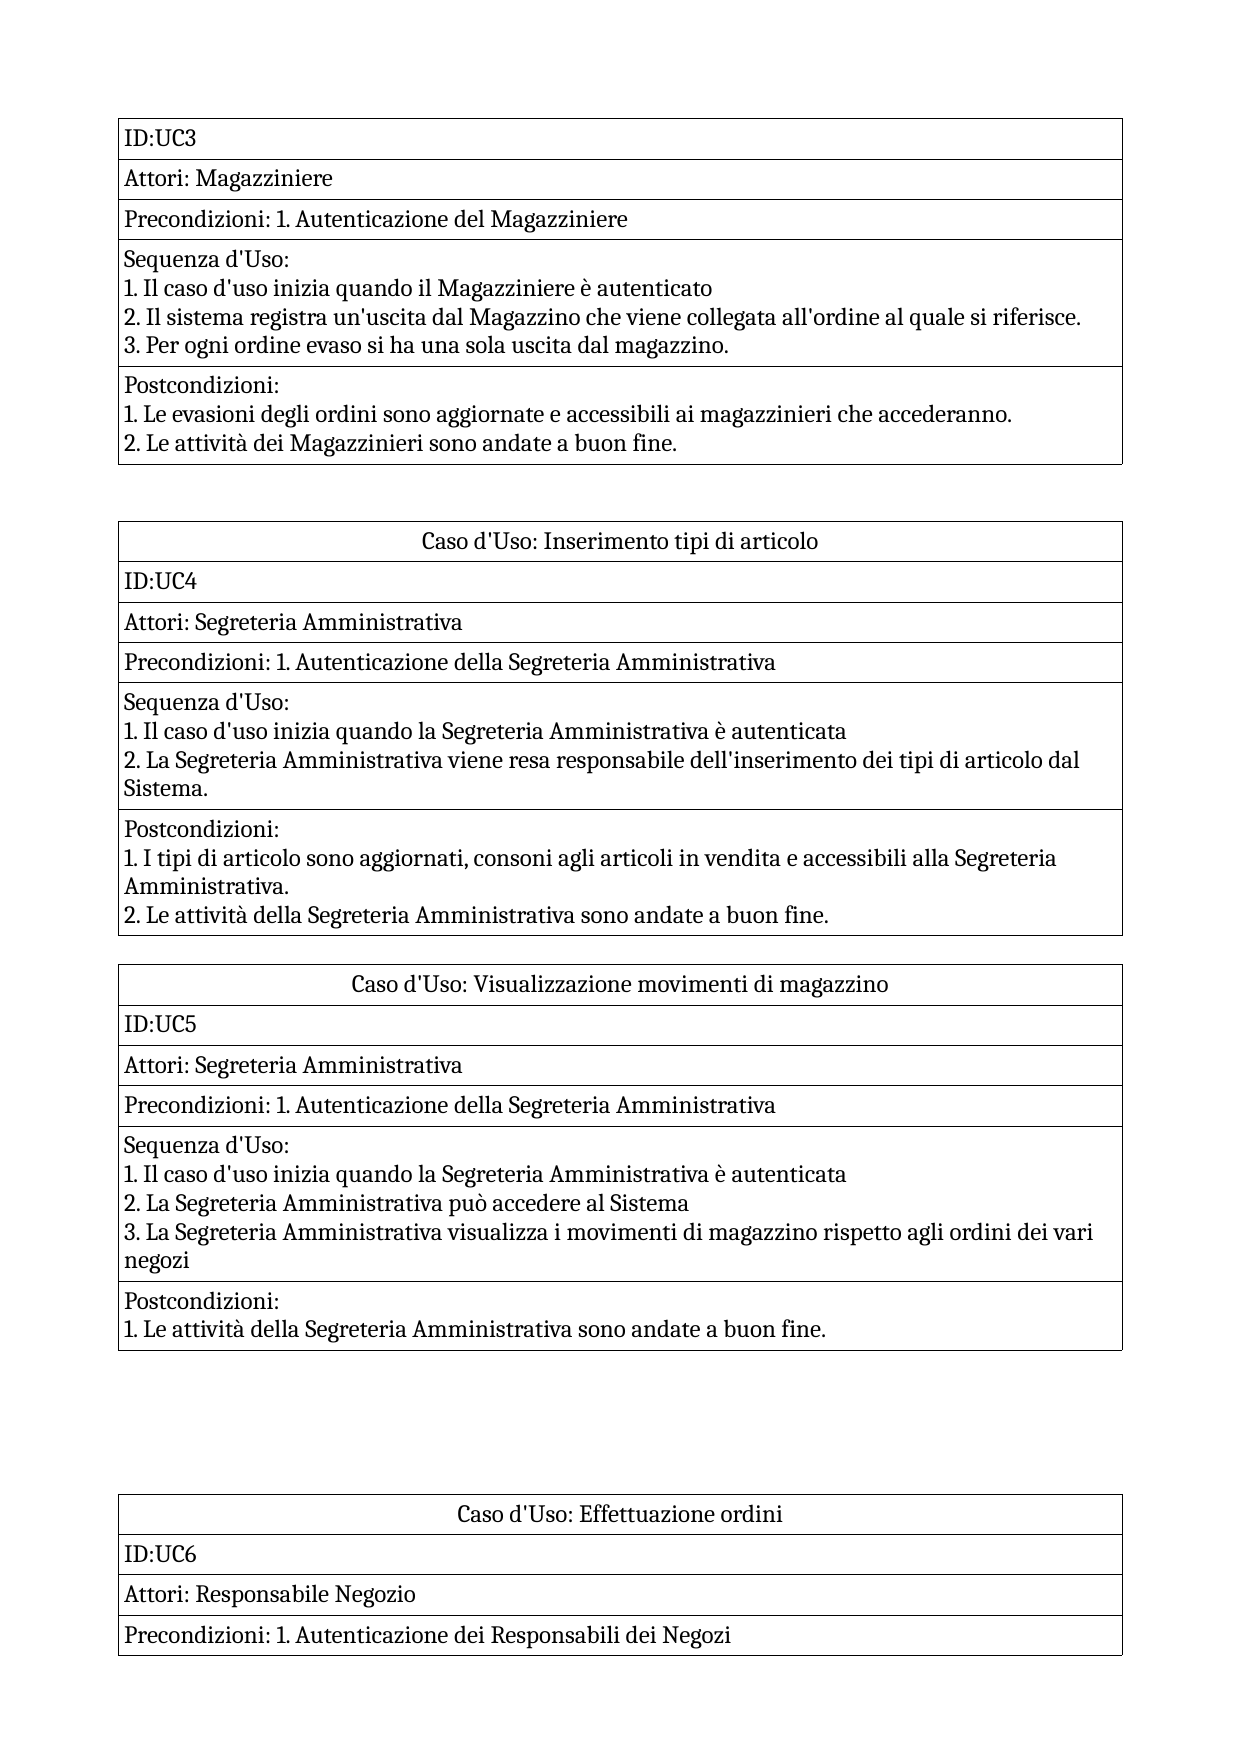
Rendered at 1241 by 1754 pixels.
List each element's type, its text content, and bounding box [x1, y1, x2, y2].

table_cell Precondizioni: 1. Autenticazione della Segreteria Amministrativa [119, 1086, 1122, 1126]
table_cell Sequenza d'Uso: 1. Il caso d'uso inizia quando la Segreteria Amministrativa è autenticata 2. La Segreteria Amministrativa viene resa responsabile dell'inserimento dei tipi di articolo dal Sistema. [119, 683, 1122, 809]
table_cell Sequenza d'Uso: 1. Il caso d'uso inizia quando il Magazziniere è autenticato 2. Il sistema registra un'uscita dal Magazzino che viene collegata all'ordine al quale si riferisce. 3. Per ogni ordine evaso si ha una sola uscita dal magazzino. [119, 240, 1122, 366]
table_cell Precondizioni: 1. Autenticazione della Segreteria Amministrativa [119, 643, 1122, 682]
table_cell Postcondizioni: 1. Le attività della Segreteria Amministrativa sono andate a buon fine. [119, 1282, 1122, 1350]
table_cell Attori: Segreteria Amministrativa [119, 1046, 1122, 1085]
table_cell Postcondizioni: 1. I tipi di articolo sono aggiornati, consoni agli articoli in vendita e accessibili alla Segreteria Amministrativa. 2. Le attività della Segreteria Amministrativa sono andate a buon fine. [119, 810, 1122, 935]
table_cell Precondizioni: 1. Autenticazione dei Responsabili dei Negozi [119, 1616, 1122, 1655]
table_cell ID:UC6 [119, 1535, 1122, 1574]
table_cell ID:UC4 [119, 562, 1122, 602]
table_cell Attori: Magazziniere [119, 160, 1122, 199]
table_cell ID:UC5 [119, 1006, 1122, 1045]
table_cell Postcondizioni: 1. Le evasioni degli ordini sono aggiornate e accessibili ai magazzinieri che accederanno. 2. Le attività dei Magazzinieri sono andate a buon fine. [119, 367, 1122, 463]
table_cell Sequenza d'Uso: 1. Il caso d'uso inizia quando la Segreteria Amministrativa è autenticata 2. La Segreteria Amministrativa può accedere al Sistema 3. La Segreteria Amministrativa visualizza i movimenti di magazzino rispetto agli ordini dei vari negozi [119, 1127, 1122, 1281]
table_cell Attori: Responsabile Negozio [119, 1575, 1122, 1615]
table_cell ID:UC3 [119, 119, 1122, 158]
table_header Caso d'Uso: Effettuazione ordini [119, 1495, 1122, 1534]
table_cell Precondizioni: 1. Autenticazione del Magazziniere [119, 200, 1122, 239]
table_header Caso d'Uso: Inserimento tipi di articolo [119, 522, 1122, 561]
table_header Caso d'Uso: Visualizzazione movimenti di magazzino [119, 965, 1122, 1004]
table_cell Attori: Segreteria Amministrativa [119, 603, 1122, 642]
